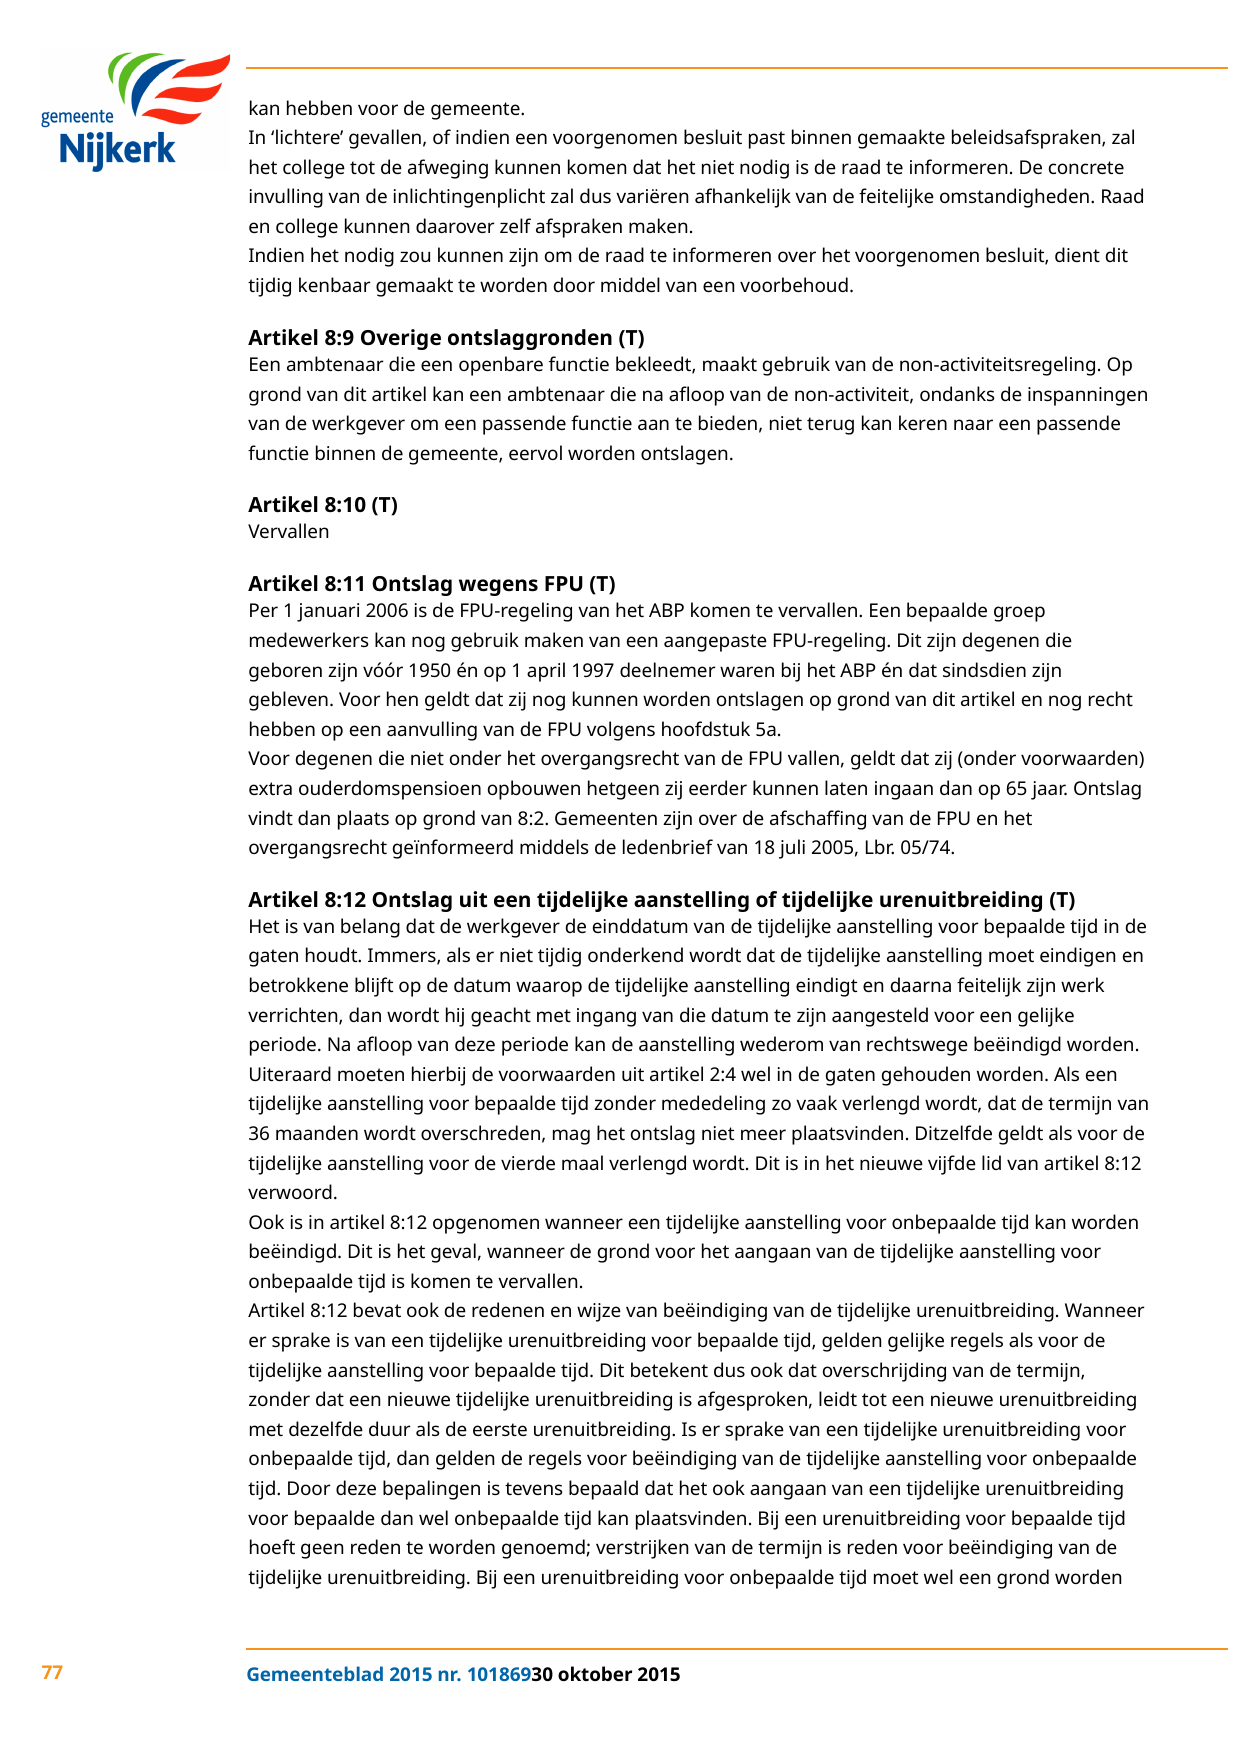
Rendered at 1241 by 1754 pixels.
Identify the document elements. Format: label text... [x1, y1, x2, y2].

text Artikel 8:11 Ontslag wegens FPU (T) [248, 569, 1152, 598]
text Artikel 8:12 bevat ook de redenen en wijze van beëindiging van de tijdelijke urenuitbreiding. Wanneer er sprake is van een tijdelijke urenuitbreiding voor bepaalde tijd, gelden gelijke regels als voor de tijdelijke aanstelling voor bepaalde tijd. Dit betekent dus ook dat overschrijding van de termijn, zonder dat een nieuwe tijdelijke urenuitbreiding is afgesproken, leidt tot een nieuwe urenuitbreiding met dezelfde duur als de eerste urenuitbreiding. Is er sprake van een tijdelijke urenuitbreiding voor onbepaalde tijd, dan gelden de regels voor beëindiging van de tijdelijke aanstelling voor onbepaalde tijd. Door deze bepalingen is tevens bepaald dat het ook aangaan van een tijdelijke urenuitbreiding voor bepaalde dan wel onbepaalde tijd kan plaatsvinden. Bij een urenuitbreiding voor bepaalde tijd hoeft geen reden te worden genoemd; verstrijken van de termijn is reden voor beëindiging van de tijdelijke urenuitbreiding. Bij een urenuitbreiding voor onbepaalde tijd moet wel een grond worden [248, 1298, 1152, 1590]
text Het is van belang dat de werkgever de einddatum van de tijdelijke aanstelling voor bepaalde tijd in de gaten houdt. Immers, als er niet tijdig onderkend wordt dat de tijdelijke aanstelling moet eindigen en betrokkene blijft op de datum waarop de tijdelijke aanstelling eindigt en daarna feitelijk zijn werk verrichten, dan wordt hij geacht met ingang van die datum te zijn aangesteld voor een gelijke periode. Na afloop van deze periode kan de aanstelling wederom van rechtswege beëindigd worden. Uiteraard moeten hierbij de voorwaarden uit artikel 2:4 wel in de gaten gehouden worden. Als een tijdelijke aanstelling voor bepaalde tijd zonder mededeling zo vaak verlengd wordt, dat de termijn van 36 maanden wordt overschreden, mag het ontslag niet meer plaatsvinden. Ditzelfde geldt als voor de tijdelijke aanstelling voor de vierde maal verlengd wordt. Dit is in het nieuwe vijfde lid van artikel 8:12 verwoord. [248, 913, 1152, 1205]
text Indien het nodig zou kunnen zijn om de raad te informeren over het voorgenomen besluit, dient dit tijdig kenbaar gemaakt te worden door middel van een voorbehoud. [248, 243, 1152, 298]
text Artikel 8:9 Overige ontslaggronden (T) [248, 323, 1152, 351]
text Per 1 januari 2006 is de FPU-regeling van het ABP komen te vervallen. Een bepaalde groep medewerkers kan nog gebruik maken van een aangepaste FPU-regeling. Dit zijn degenen die geboren zijn vóór 1950 én op 1 april 1997 deelnemer waren bij het ABP én dat sindsdien zijn gebleven. Voor hen geldt dat zij nog kunnen worden ontslagen op grond van dit artikel en nog recht hebben op een aanvulling van de FPU volgens hoofdstuk 5a. [248, 598, 1152, 742]
text Vervallen [248, 519, 1152, 544]
text Ook is in artikel 8:12 opgenomen wanneer een tijdelijke aanstelling voor onbepaalde tijd kan worden beëindigd. Dit is het geval, wanneer de grond voor het aangaan van de tijdelijke aanstelling voor onbepaalde tijd is komen te vervallen. [248, 1209, 1152, 1294]
text In ‘lichtere’ gevallen, of indien een voorgenomen besluit past binnen gemaakte beleidsafspraken, zal het college tot de afweging kunnen komen dat het niet nodig is de raad te informeren. De concrete invulling van de inlichtingenplicht zal dus variëren afhankelijk van de feitelijke omstandigheden. Raad en college kunnen daarover zelf afspraken maken. [248, 124, 1152, 239]
text kan hebben voor de gemeente. [248, 95, 1152, 121]
text Een ambtenaar die een openbare functie bekleedt, maakt gebruik van de non-activiteitsregeling. Op grond van dit artikel kan een ambtenaar die na afloop van de non-activiteit, ondanks de inspanningen van de werkgever om een passende functie aan te bieden, niet terug kan keren naar een passende functie binnen de gemeente, eervol worden ontslagen. [248, 351, 1152, 466]
text Artikel 8:12 Ontslag uit een tijdelijke aanstelling of tijdelijke urenuitbreiding (T) [248, 885, 1152, 913]
picture [41, 47, 231, 172]
text Artikel 8:10 (T) [248, 490, 1152, 519]
text Voor degenen die niet onder het overgangsrecht van de FPU vallen, geldt dat zij (onder voorwaarden) extra ouderdomspensioen opbouwen hetgeen zij eerder kunnen laten ingaan dan op 65 jaar. Ontslag vindt dan plaats op grond van 8:2. Gemeenten zijn over de afschaffing van de FPU en het overgangsrecht geïnformeerd middels de ledenbrief van 18 juli 2005, Lbr. 05/74. [248, 746, 1152, 860]
